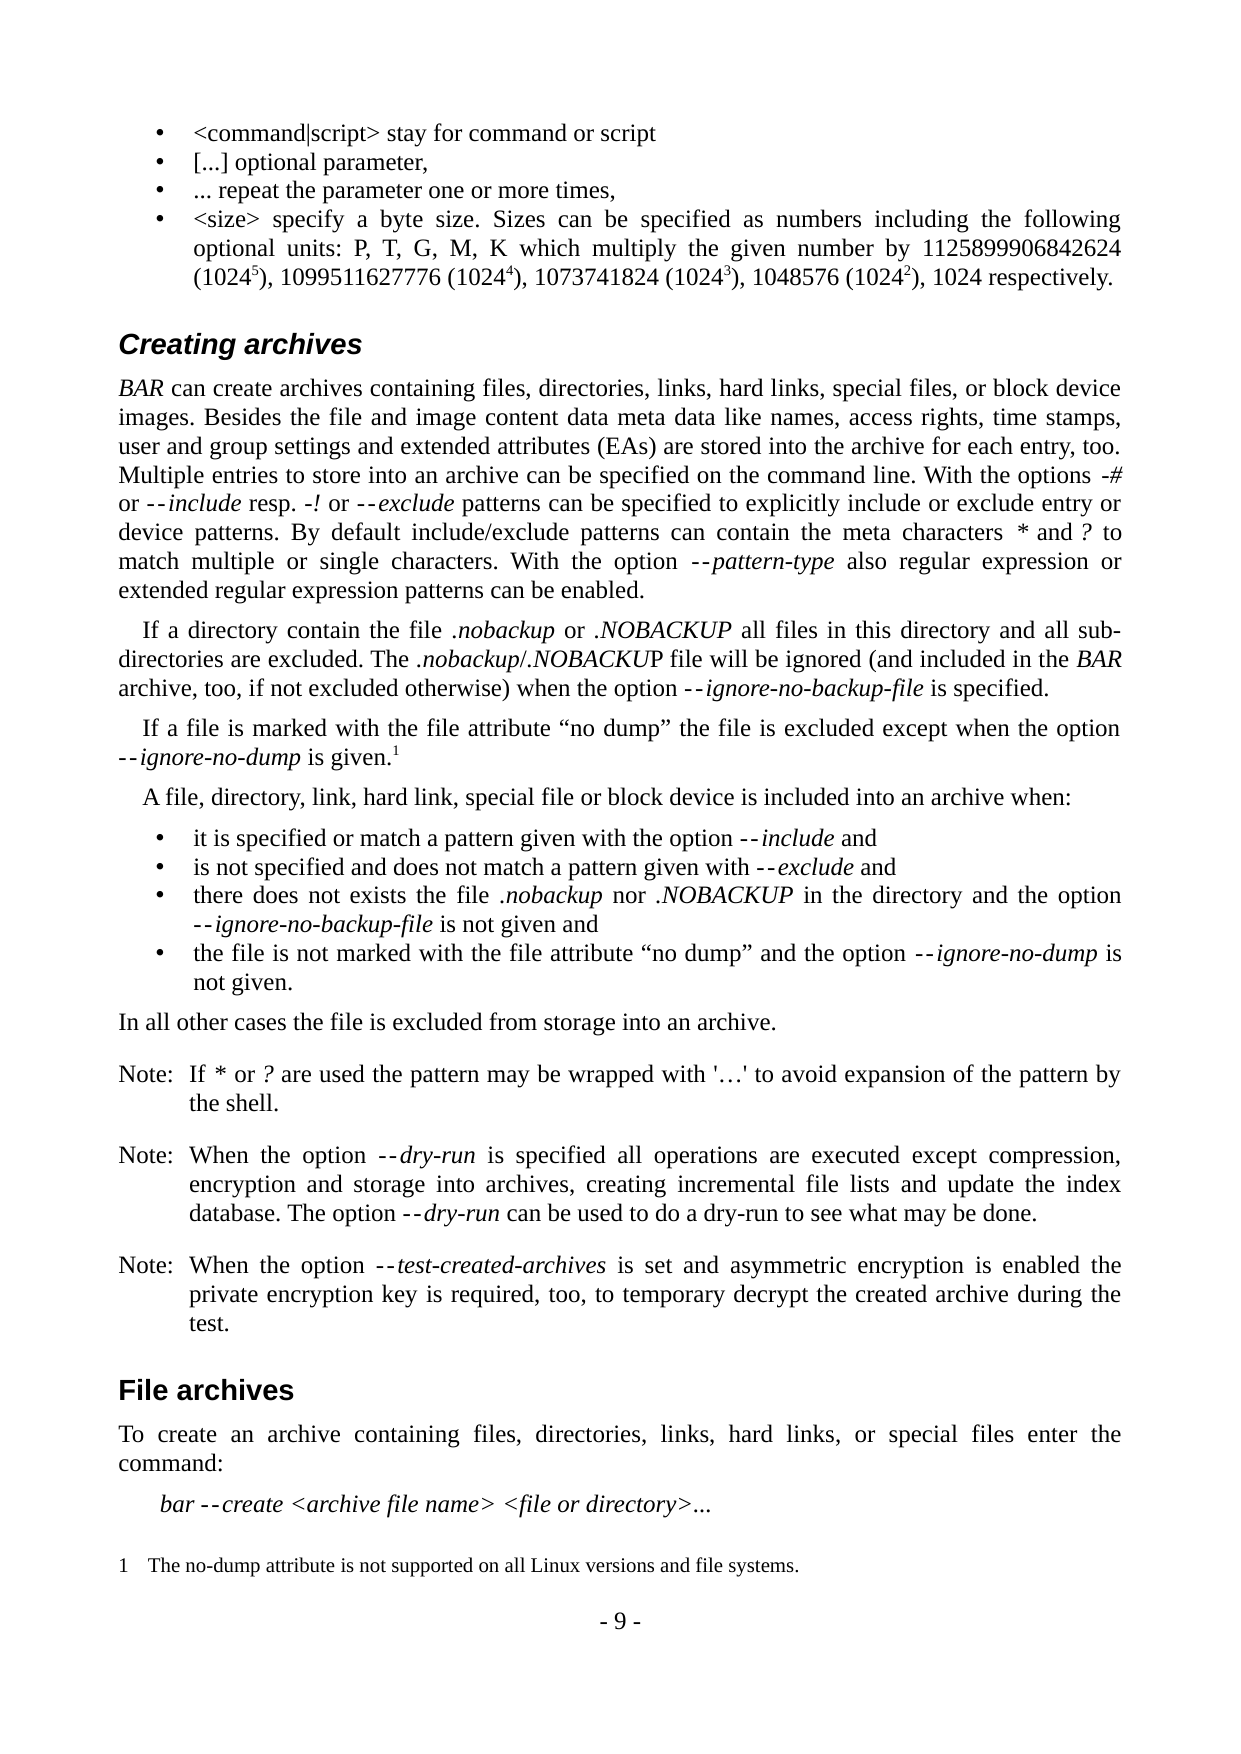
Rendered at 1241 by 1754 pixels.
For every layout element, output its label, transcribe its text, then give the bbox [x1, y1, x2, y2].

text In all other cases the file is excluded from storage into an archive. [118, 1007, 1122, 1036]
text The no-dump attribute is not supported on all Linux versions and file systems. [118, 1553, 1122, 1577]
list <size> specify a byte size. Sizes can be specified as numbers including the following optional units: P, T, G, M, K which multiply the given number by 1125899906842624 (10245), 1099511627776 (10244), 1073741824 (10243), 1048576 (10242), 1024 respectively. [156, 204, 1122, 291]
text A file, directory, link, hard link, special file or block device is included into an archive when: [118, 782, 1122, 811]
text Note: When the option ‑‑test-created-archives is set and asymmetric encryption is enabled the private encryption key is required, too, to temporary decrypt the created archive during the test. [118, 1250, 1122, 1337]
text Note: If * or ? are used the pattern may be wrapped with '…' to avoid expansion of the pattern by the shell. [118, 1059, 1122, 1117]
text bar ‑‑create <archive file name> <file or directory>... [159, 1489, 1122, 1517]
list <command|script> stay for command or script [156, 118, 1122, 147]
text Note: When the option ‑‑dry-run is specified all operations are executed except compression, encryption and storage into archives, creating incremental file lists and update the index database. The option ‑‑dry-run can be used to do a dry-run to see what may be done. [118, 1141, 1122, 1227]
list [...] optional parameter, [156, 147, 1122, 176]
list it is specified or match a pattern given with the option ‑‑include and [156, 823, 1122, 852]
text If a directory contain the file .nobackup or .NOBACKUP all files in this directory and all sub-directories are excluded. The .nobackup/.NOBACKUP file will be ignored (and included in the BAR archive, too, if not excluded otherwise) when the option ‑‑ignore-no-backup-file is specified. [118, 615, 1122, 701]
list the file is not marked with the file attribute “no dump” and the option ‑‑ignore-no-dump is not given. [156, 938, 1122, 996]
list is not specified and does not match a pattern given with ‑‑exclude and [156, 852, 1122, 881]
text If a file is marked with the file attribute “no dump” the file is excluded except when the option ‑‑ignore-no-dump is given. [118, 713, 1122, 771]
list there does not exists the file .nobackup nor .NOBACKUP in the directory and the option ‑‑ignore-no-backup-file is not given and [156, 881, 1122, 938]
subtitle Creating archives [118, 327, 1122, 361]
text To create an archive containing files, directories, links, hard links, or special files enter the command: [118, 1419, 1122, 1477]
text BAR can create archives containing files, directories, links, hard links, special files, or block device images. Besides the file and image content data meta data like names, access rights, time stamps, user and group settings and extended attributes (EAs) are stored into the archive for each entry, too. Multiple entries to store into an archive can be specified on the command line. With the options -# or ‑‑include resp. -! or ‑‑exclude patterns can be specified to explicitly include or exclude entry or device patterns. By default include/exclude patterns can contain the meta characters * and ? to match multiple or single characters. With the option ‑‑pattern-type also regular expression or extended regular expression patterns can be enabled. [118, 373, 1122, 603]
list ... repeat the parameter one or more times, [156, 176, 1122, 204]
subtitle File archives [118, 1373, 1122, 1407]
